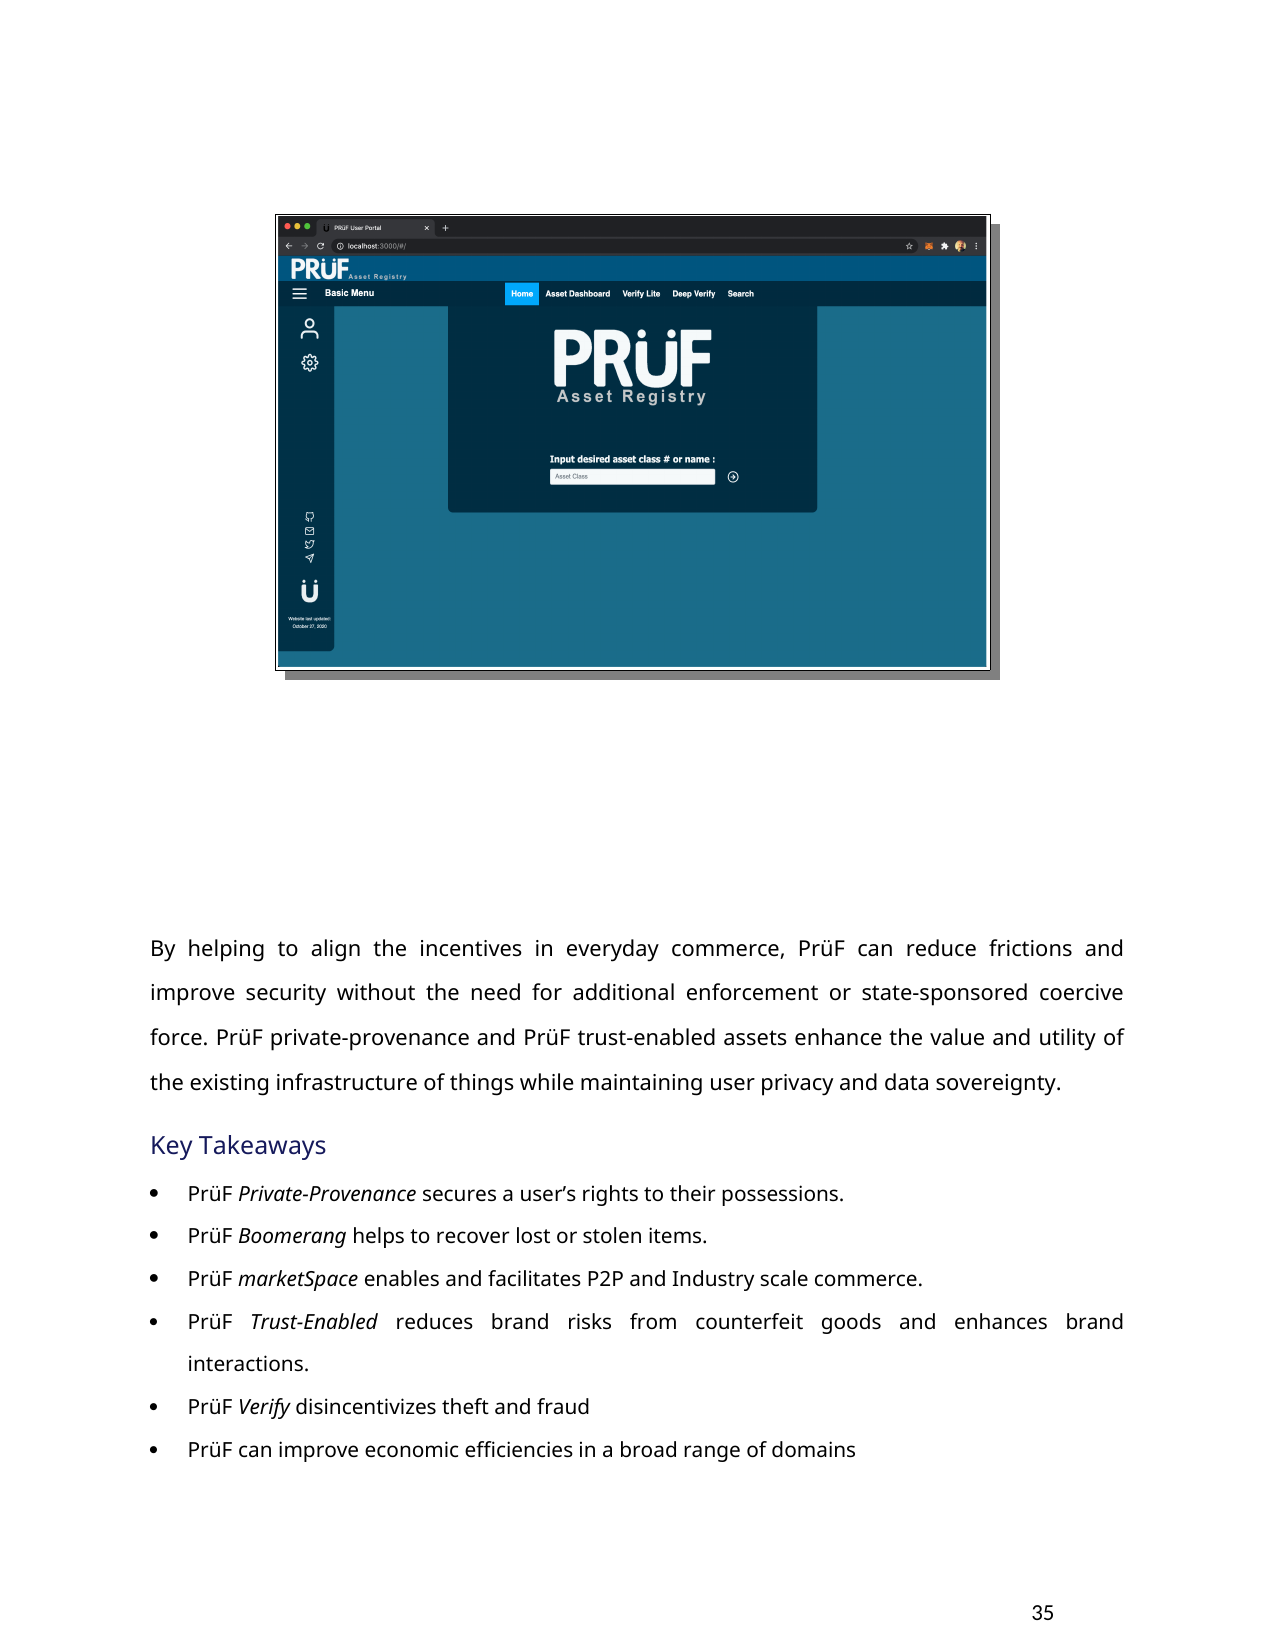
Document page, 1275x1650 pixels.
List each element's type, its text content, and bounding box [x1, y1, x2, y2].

picture [668, 330, 675, 338]
picture [278, 307, 987, 667]
picture [698, 396, 703, 405]
list PrüF Private-Provenance secures a user’s rights to their possessions. [150, 1179, 1125, 1207]
picture [729, 291, 743, 296]
picture [644, 456, 660, 462]
picture [547, 291, 566, 296]
picture [555, 330, 591, 386]
picture [669, 394, 675, 401]
picture [578, 456, 594, 462]
picture [594, 330, 632, 386]
picture [555, 456, 573, 464]
list PrüF marketSpace enables and facilitates P2P and Industry scale commerce. [150, 1264, 1125, 1293]
picture [600, 457, 609, 462]
picture [292, 259, 319, 278]
picture [624, 390, 632, 401]
picture [649, 394, 654, 405]
subtitle Key Takeaways [150, 1128, 1125, 1162]
picture [352, 290, 370, 295]
picture [636, 342, 677, 387]
picture [584, 394, 590, 401]
picture [302, 585, 318, 602]
text By helping to align the incentives in everyday commerce, PrüF can reduce frictions and improve security without the need for additional enforcement or state-sponsored coercive force. PrüF private-provenance and PrüF trust-enabled assets enhance the value and utility of the existing infrastructure of things while maintaining user privacy and data sovereignty. [150, 933, 1125, 1096]
picture [614, 457, 634, 462]
list PrüF can improve economic efficiencies in a broad range of domains [150, 1435, 1125, 1463]
picture [278, 216, 987, 255]
list PrüF Verify disincentivizes theft and fraud [150, 1392, 1125, 1421]
picture [596, 394, 602, 401]
picture [681, 330, 711, 386]
list PrüF Boomerang helps to recover lost or stolen items. [150, 1222, 1125, 1250]
list PrüF Trust-Enabled reduces brand risks from counterfeit goods and enhances brand interactions. [150, 1307, 1125, 1378]
picture [551, 469, 715, 484]
picture [638, 330, 645, 338]
picture [573, 394, 579, 401]
picture [322, 259, 348, 279]
picture [326, 290, 345, 295]
picture [637, 394, 644, 401]
picture [559, 390, 567, 401]
